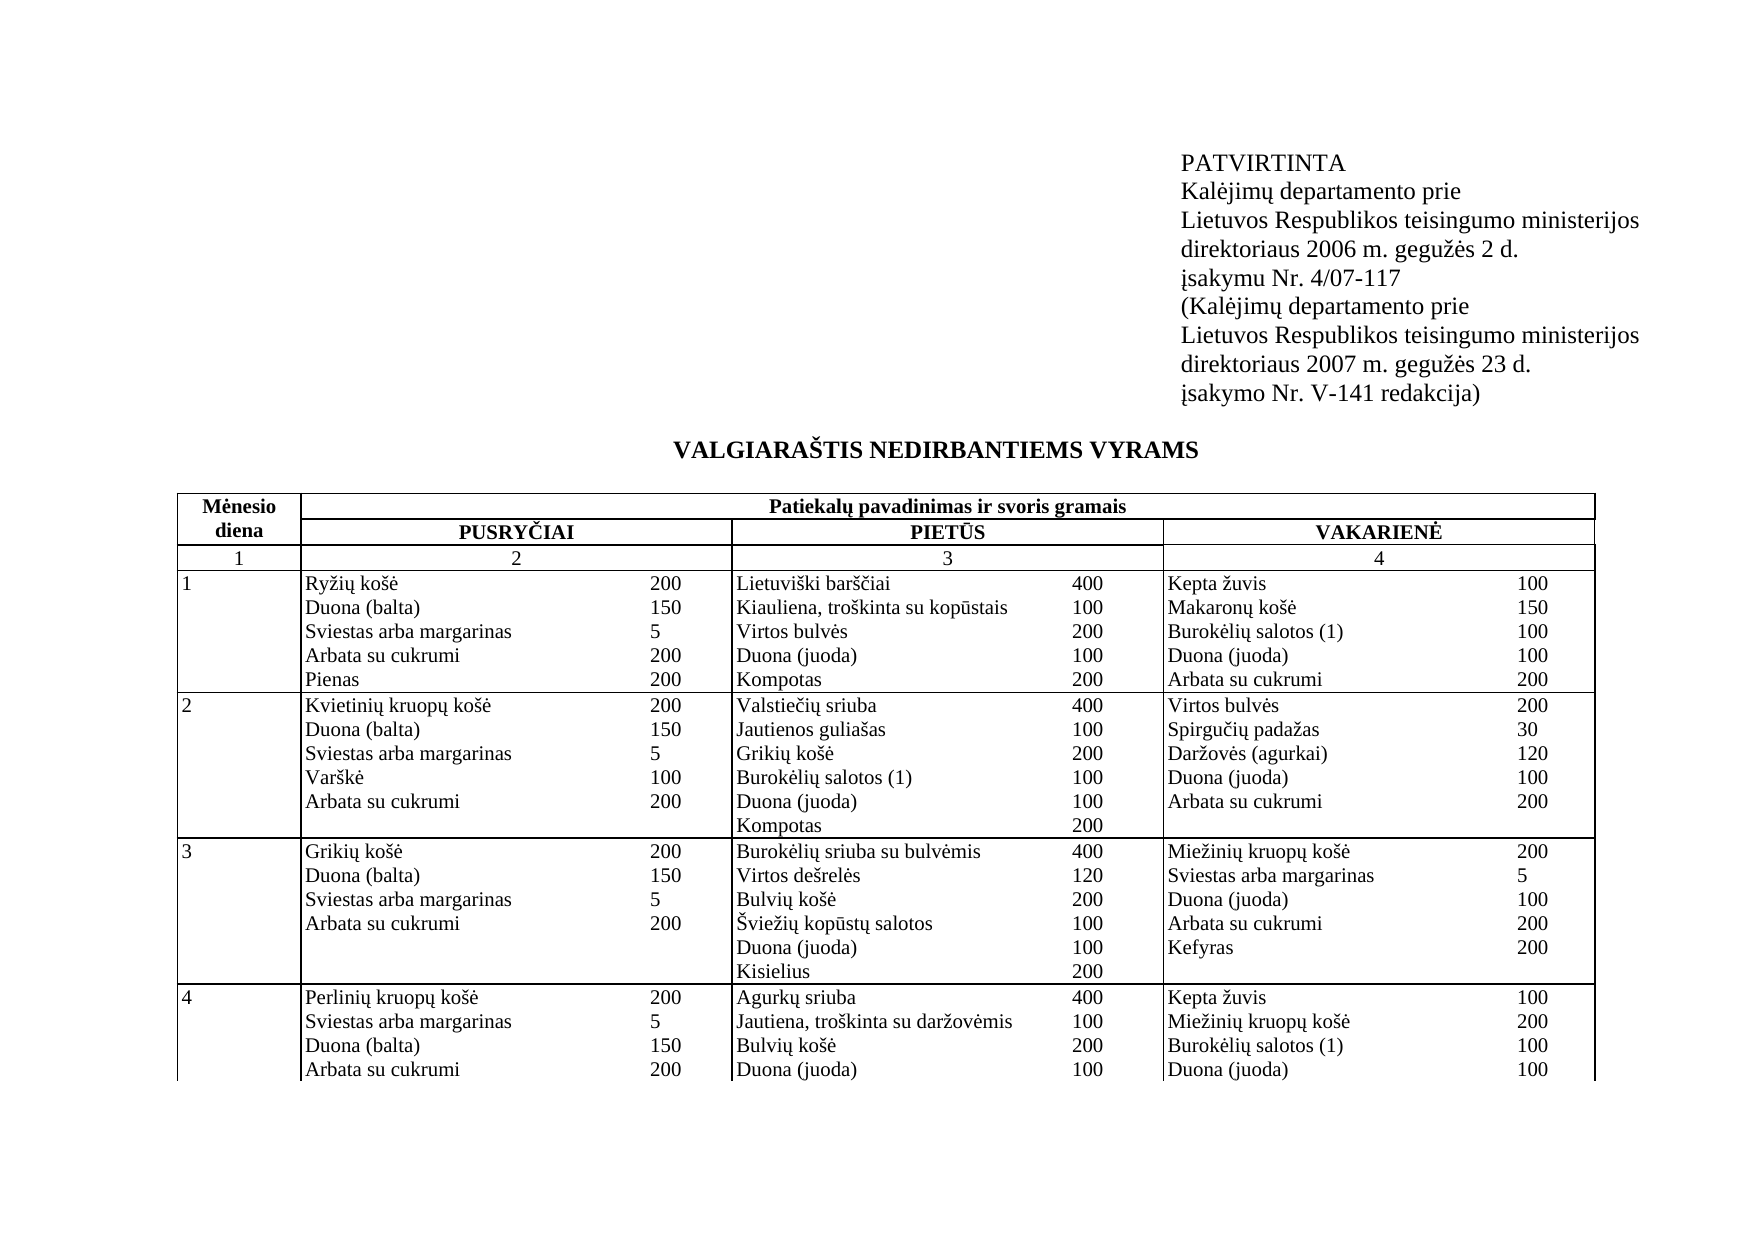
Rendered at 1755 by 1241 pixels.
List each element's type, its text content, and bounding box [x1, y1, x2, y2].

text (Kalėjimų departamento prie [177, 291, 1695, 320]
text įsakymu Nr. 4/07-117 [177, 263, 1695, 291]
text VALGIARAŠTIS NEDIRBANTIEMS VYRAMS [177, 435, 1695, 464]
text Lietuvos Respublikos teisingumo ministerijos [177, 320, 1695, 349]
text direktoriaus 2007 m. gegužės 23 d. [177, 349, 1695, 378]
text PATVIRTINTA [177, 148, 1695, 176]
text direktoriaus 2006 m. gegužės 2 d. [177, 234, 1695, 263]
text Lietuvos Respublikos teisingumo ministerijos [177, 205, 1695, 234]
text įsakymo Nr. V-141 redakcija) [177, 378, 1695, 406]
text Kalėjimų departamento prie [177, 176, 1695, 205]
